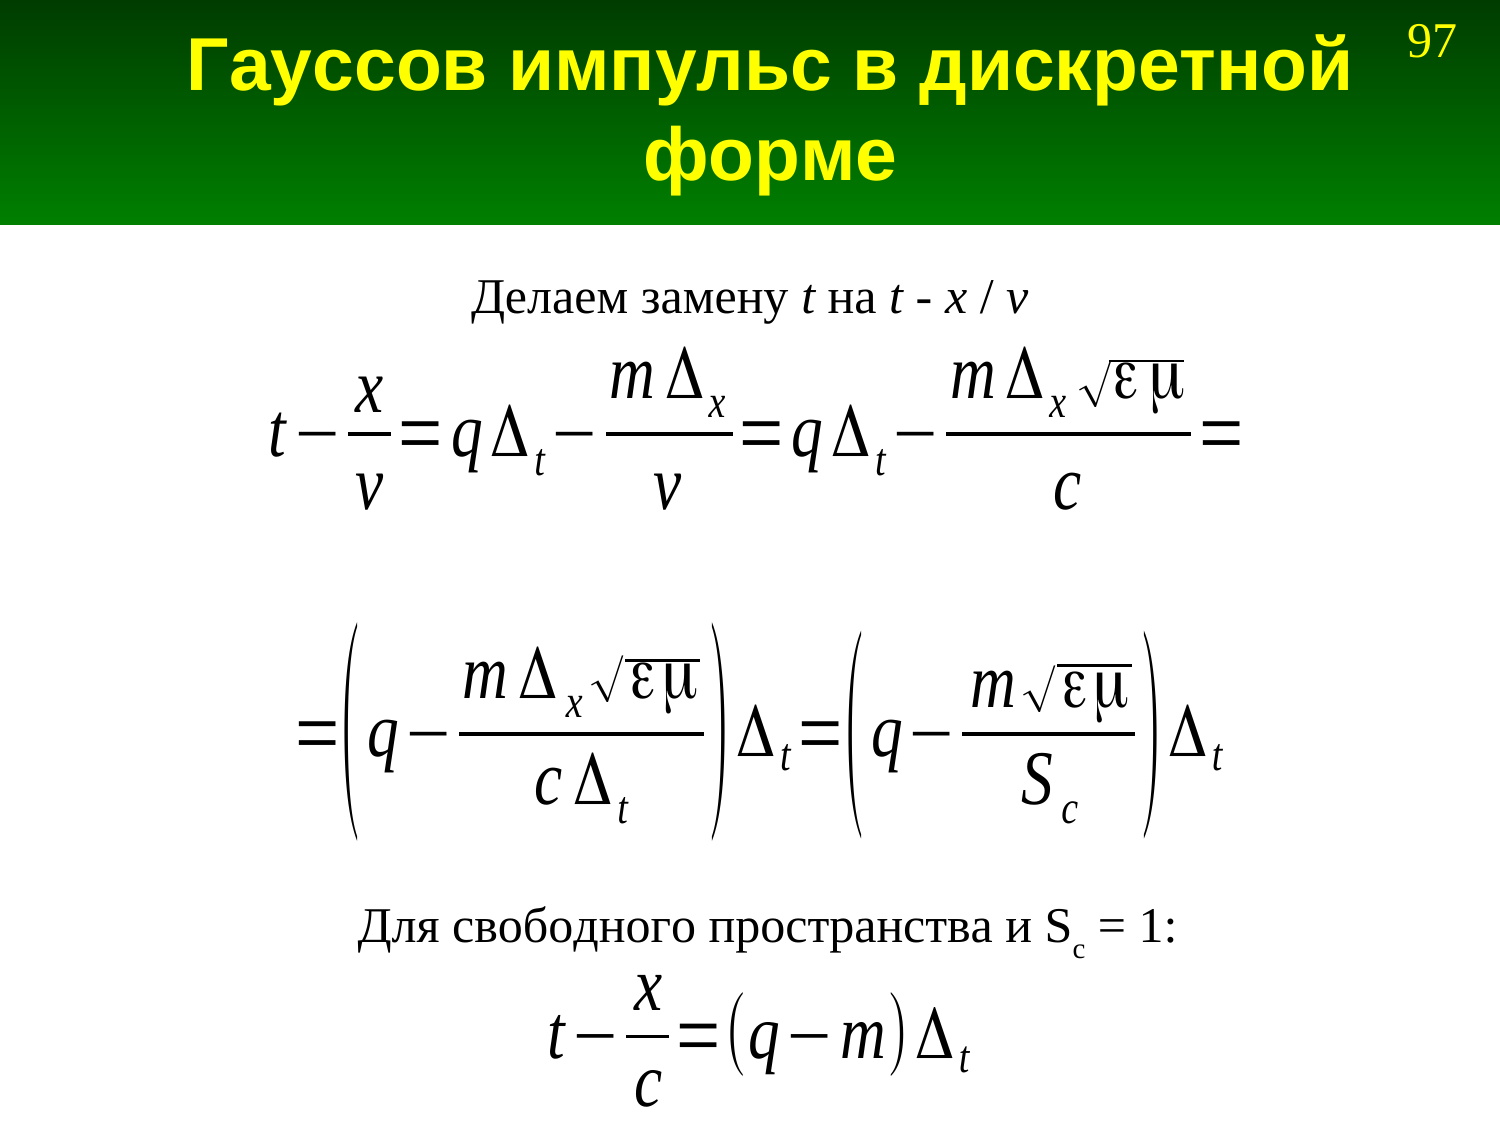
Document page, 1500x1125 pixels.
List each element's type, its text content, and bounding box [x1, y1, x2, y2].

title Гауссов импульс в дискретной форме [100, 7, 1441, 204]
text_box Для свободного пространства и Sc = 1: [342, 884, 1193, 972]
chart [531, 972, 987, 1125]
chart [252, 330, 1262, 846]
text_box Делаем замену t на t - x / v [456, 255, 1044, 330]
